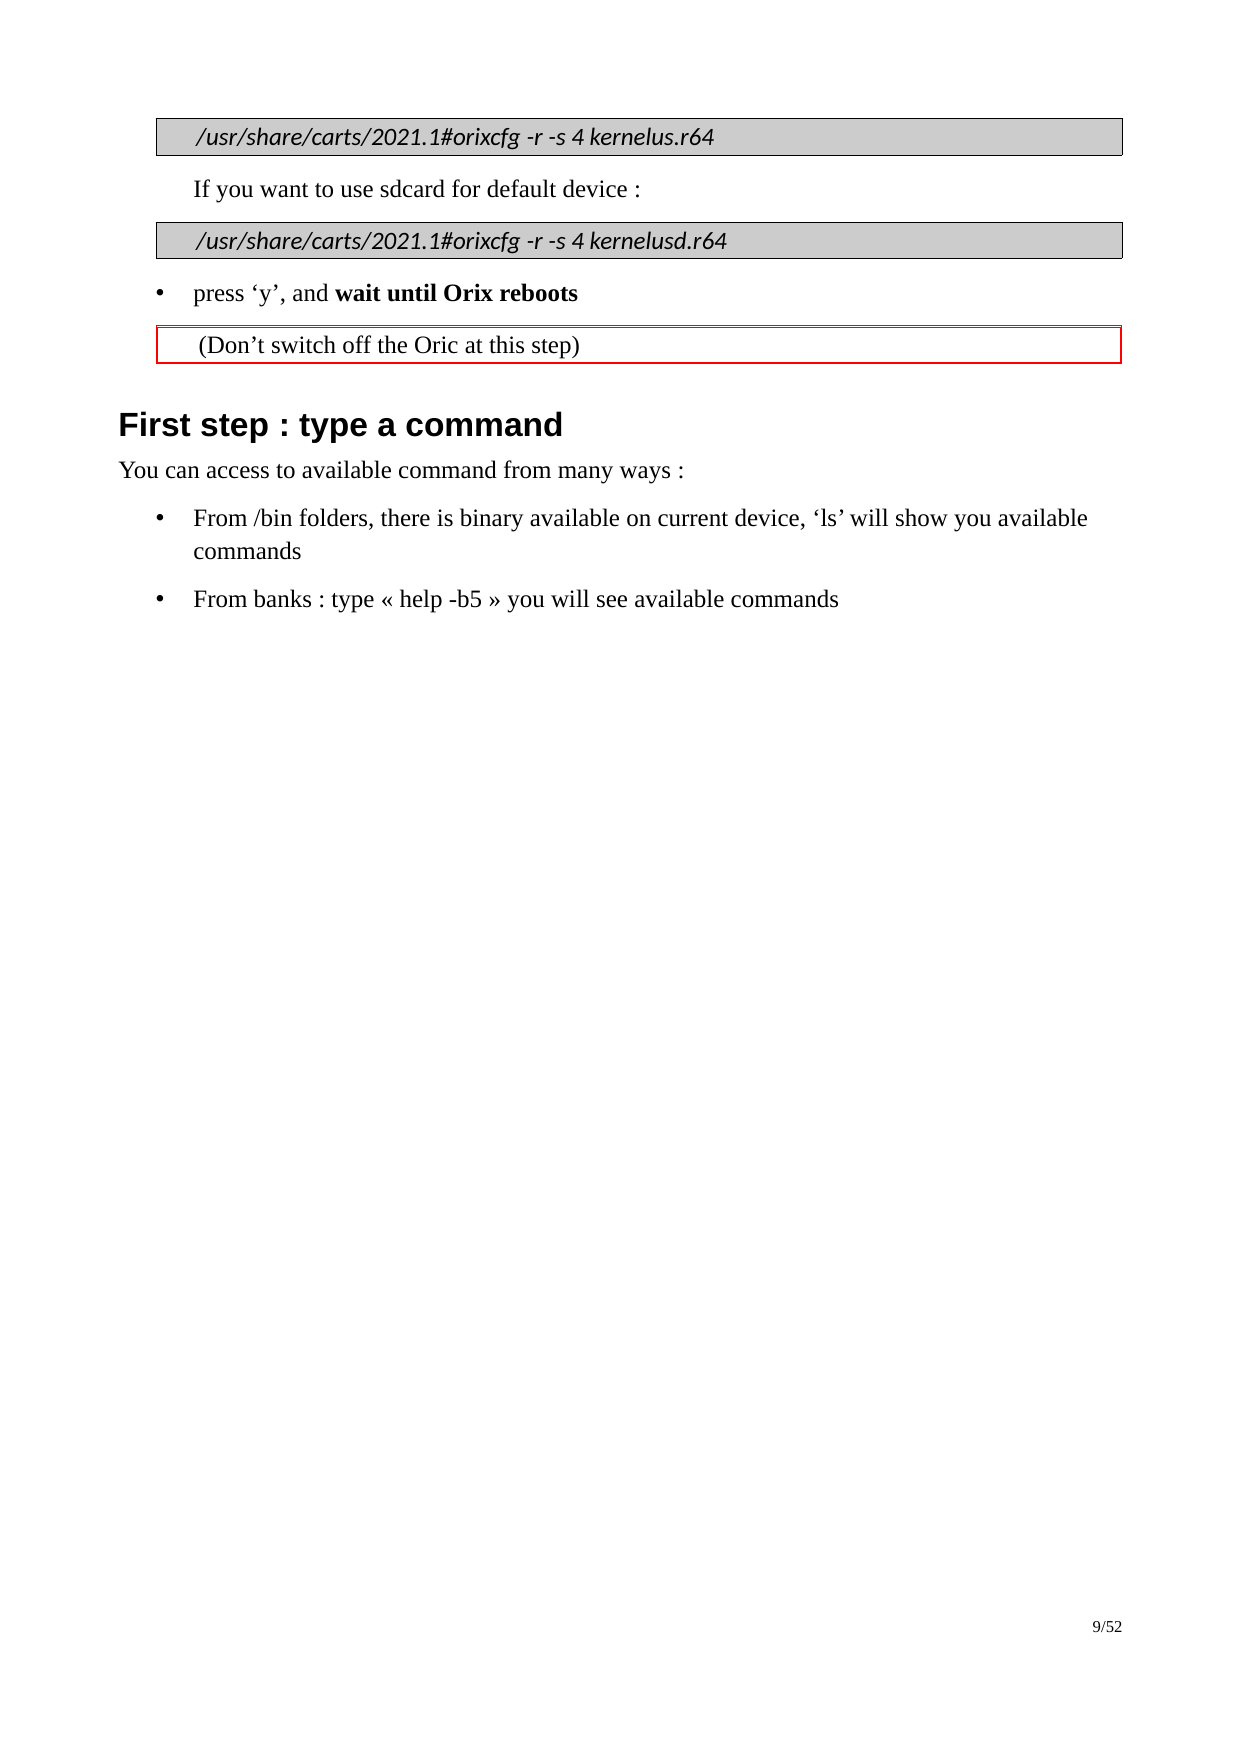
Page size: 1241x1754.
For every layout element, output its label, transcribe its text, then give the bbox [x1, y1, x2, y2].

list /usr/share/carts/2021.1#orixcfg -r -s 4 kernelus.r64 [157, 119, 1122, 155]
list /usr/share/carts/2021.1#orixcfg -r -s 4 kernelusd.r64 [157, 223, 1122, 258]
list (Don’t switch off the Oric at this step) [158, 328, 1120, 362]
list If you want to use sdcard for default device : [156, 174, 1122, 203]
text You can access to available command from many ways : [118, 456, 1122, 484]
list From /bin folders, there is binary available on current device, ‘ls’ will show you available commands [156, 503, 1122, 565]
list From banks : type « help -b5 » you will see available commands [156, 584, 1122, 613]
subtitle First step : type a command [118, 404, 1122, 443]
list press ‘y’, and wait until Orix reboots [156, 278, 1122, 306]
